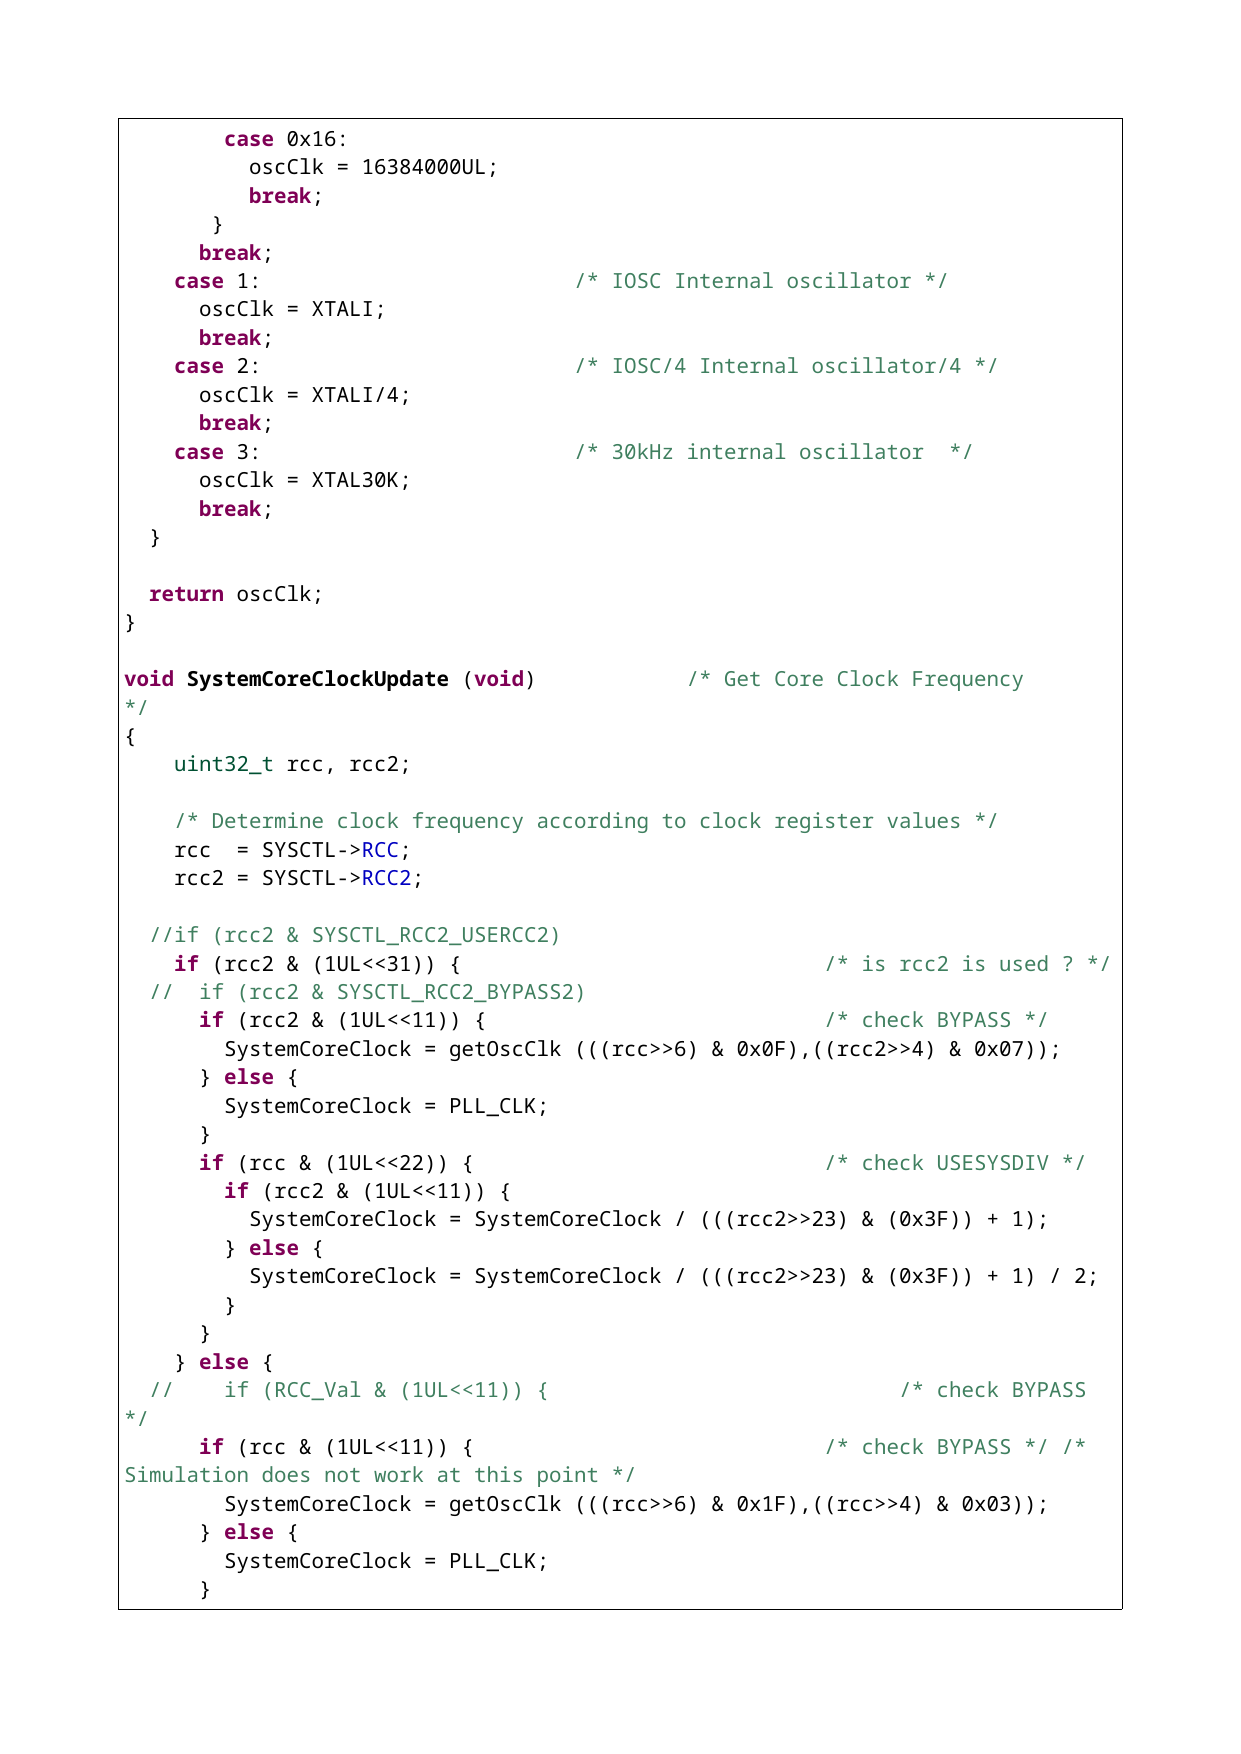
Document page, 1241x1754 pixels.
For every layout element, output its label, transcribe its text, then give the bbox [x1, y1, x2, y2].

table_cell case 0x16: oscClk = 16384000UL; break; } break; case 1: /* IOSC Internal oscillator */ oscClk = XTALI; break; case 2: /* IOSC/4 Internal oscillator/4 */ oscClk = XTALI/4; break; case 3: /* 30kHz internal oscillator */ oscClk = XTAL30K; break; } return oscClk; } void SystemCoreClockUpdate (void) /* Get Core Clock Frequency */ { uint32_t rcc, rcc2; /* Determine clock frequency according to clock register values */ rcc = SYSCTL->RCC; rcc2 = SYSCTL->RCC2; //if (rcc2 & SYSCTL_RCC2_USERCC2) if (rcc2 & (1UL<<31)) { /* is rcc2 is used ? */ // if (rcc2 & SYSCTL_RCC2_BYPASS2) if (rcc2 & (1UL<<11)) { /* check BYPASS */ SystemCoreClock = getOscClk (((rcc>>6) & 0x0F),((rcc2>>4) & 0x07)); } else { SystemCoreClock = PLL_CLK; } if (rcc & (1UL<<22)) { /* check USESYSDIV */ if (rcc2 & (1UL<<11)) { SystemCoreClock = SystemCoreClock / (((rcc2>>23) & (0x3F)) + 1); } else { SystemCoreClock = SystemCoreClock / (((rcc2>>23) & (0x3F)) + 1) / 2; } } } else { // if (RCC_Val & (1UL<<11)) { /* check BYPASS */ if (rcc & (1UL<<11)) { /* check BYPASS */ /* Simulation does not work at this point */ SystemCoreClock = getOscClk (((rcc>>6) & 0x1F),((rcc>>4) & 0x03)); } else { SystemCoreClock = PLL_CLK; } [119, 119, 1122, 1608]
